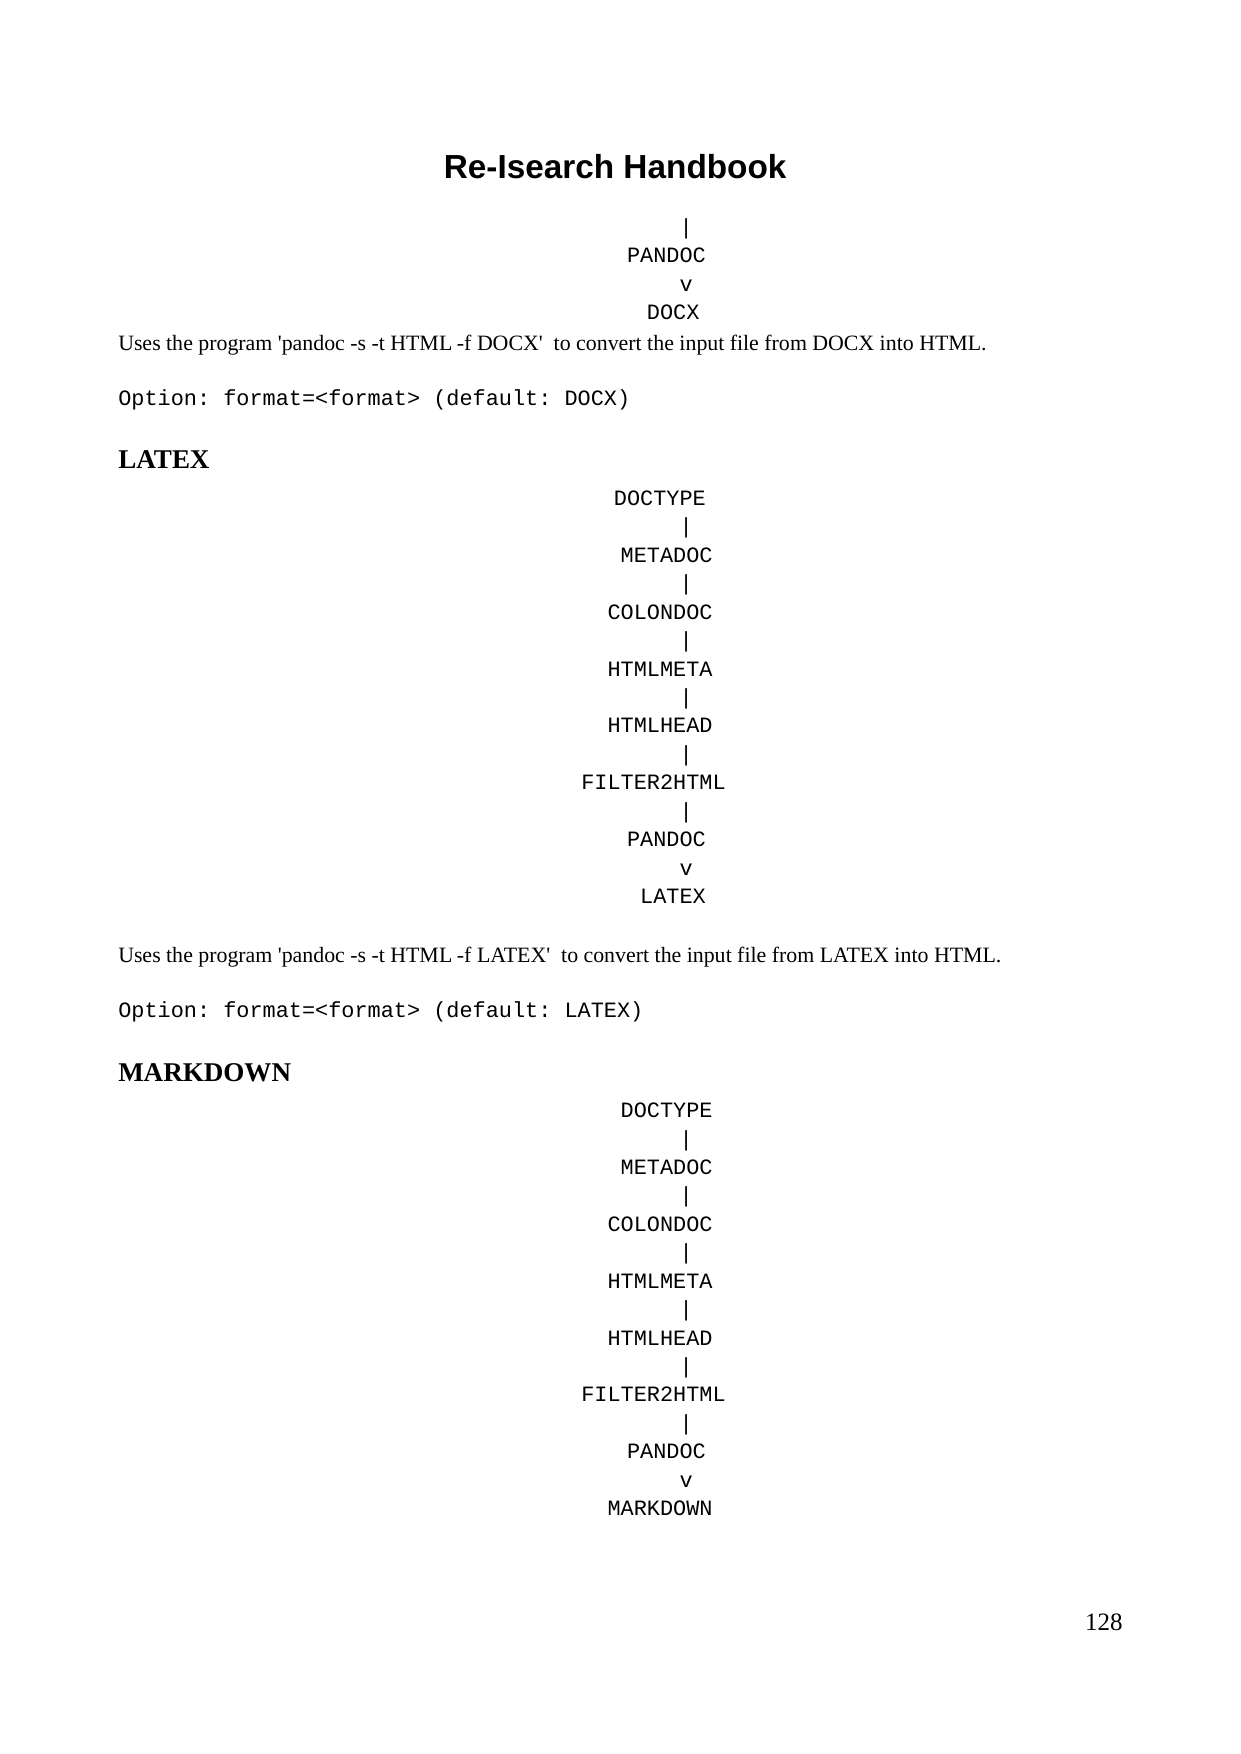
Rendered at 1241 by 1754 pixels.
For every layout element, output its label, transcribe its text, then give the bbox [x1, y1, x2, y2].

text HTMLHEAD [118, 1327, 1122, 1352]
text | [118, 800, 1122, 825]
text | [118, 516, 1122, 540]
text MARKDOWN [118, 1497, 1122, 1522]
text HTMLMETA [118, 658, 1122, 682]
text | [118, 1128, 1122, 1152]
text METADOC [118, 1156, 1122, 1181]
text | [118, 1241, 1122, 1266]
text COLONDOC [118, 1213, 1122, 1238]
subtitle MARKDOWN [118, 1056, 1122, 1087]
text METADOC [118, 544, 1122, 569]
text | [118, 572, 1122, 597]
text Uses the program 'pandoc -s -t HTML -f DOCX' to convert the input file from DOCX into HTML. [118, 330, 1122, 355]
text PANDOC [118, 245, 1122, 269]
text PANDOC [118, 1441, 1122, 1465]
text PANDOC [118, 828, 1122, 853]
text Option: format=<format> (default: DOCX) [118, 387, 1122, 412]
text Uses the program 'pandoc -s -t HTML -f LATEX' to convert the input file from LATEX into HTML. [118, 942, 1122, 967]
text FILTER2HTML [118, 771, 1122, 796]
text DOCTYPE [118, 487, 1122, 512]
text Option: format=<format> (default: LATEX) [118, 1000, 1122, 1024]
text HTMLHEAD [118, 714, 1122, 739]
text FILTER2HTML [118, 1384, 1122, 1408]
text | [118, 216, 1122, 241]
text v [118, 1469, 1122, 1494]
text | [118, 743, 1122, 768]
text COLONDOC [118, 601, 1122, 626]
text | [118, 686, 1122, 711]
text LATEX [118, 885, 1122, 910]
subtitle LATEX [118, 443, 1122, 474]
text v [118, 857, 1122, 882]
text | [118, 629, 1122, 654]
text | [118, 1184, 1122, 1209]
text | [118, 1355, 1122, 1380]
text | [118, 1412, 1122, 1437]
text v [118, 273, 1122, 298]
text | [118, 1298, 1122, 1323]
text DOCX [118, 302, 1122, 326]
text DOCTYPE [118, 1099, 1122, 1124]
text HTMLMETA [118, 1270, 1122, 1295]
